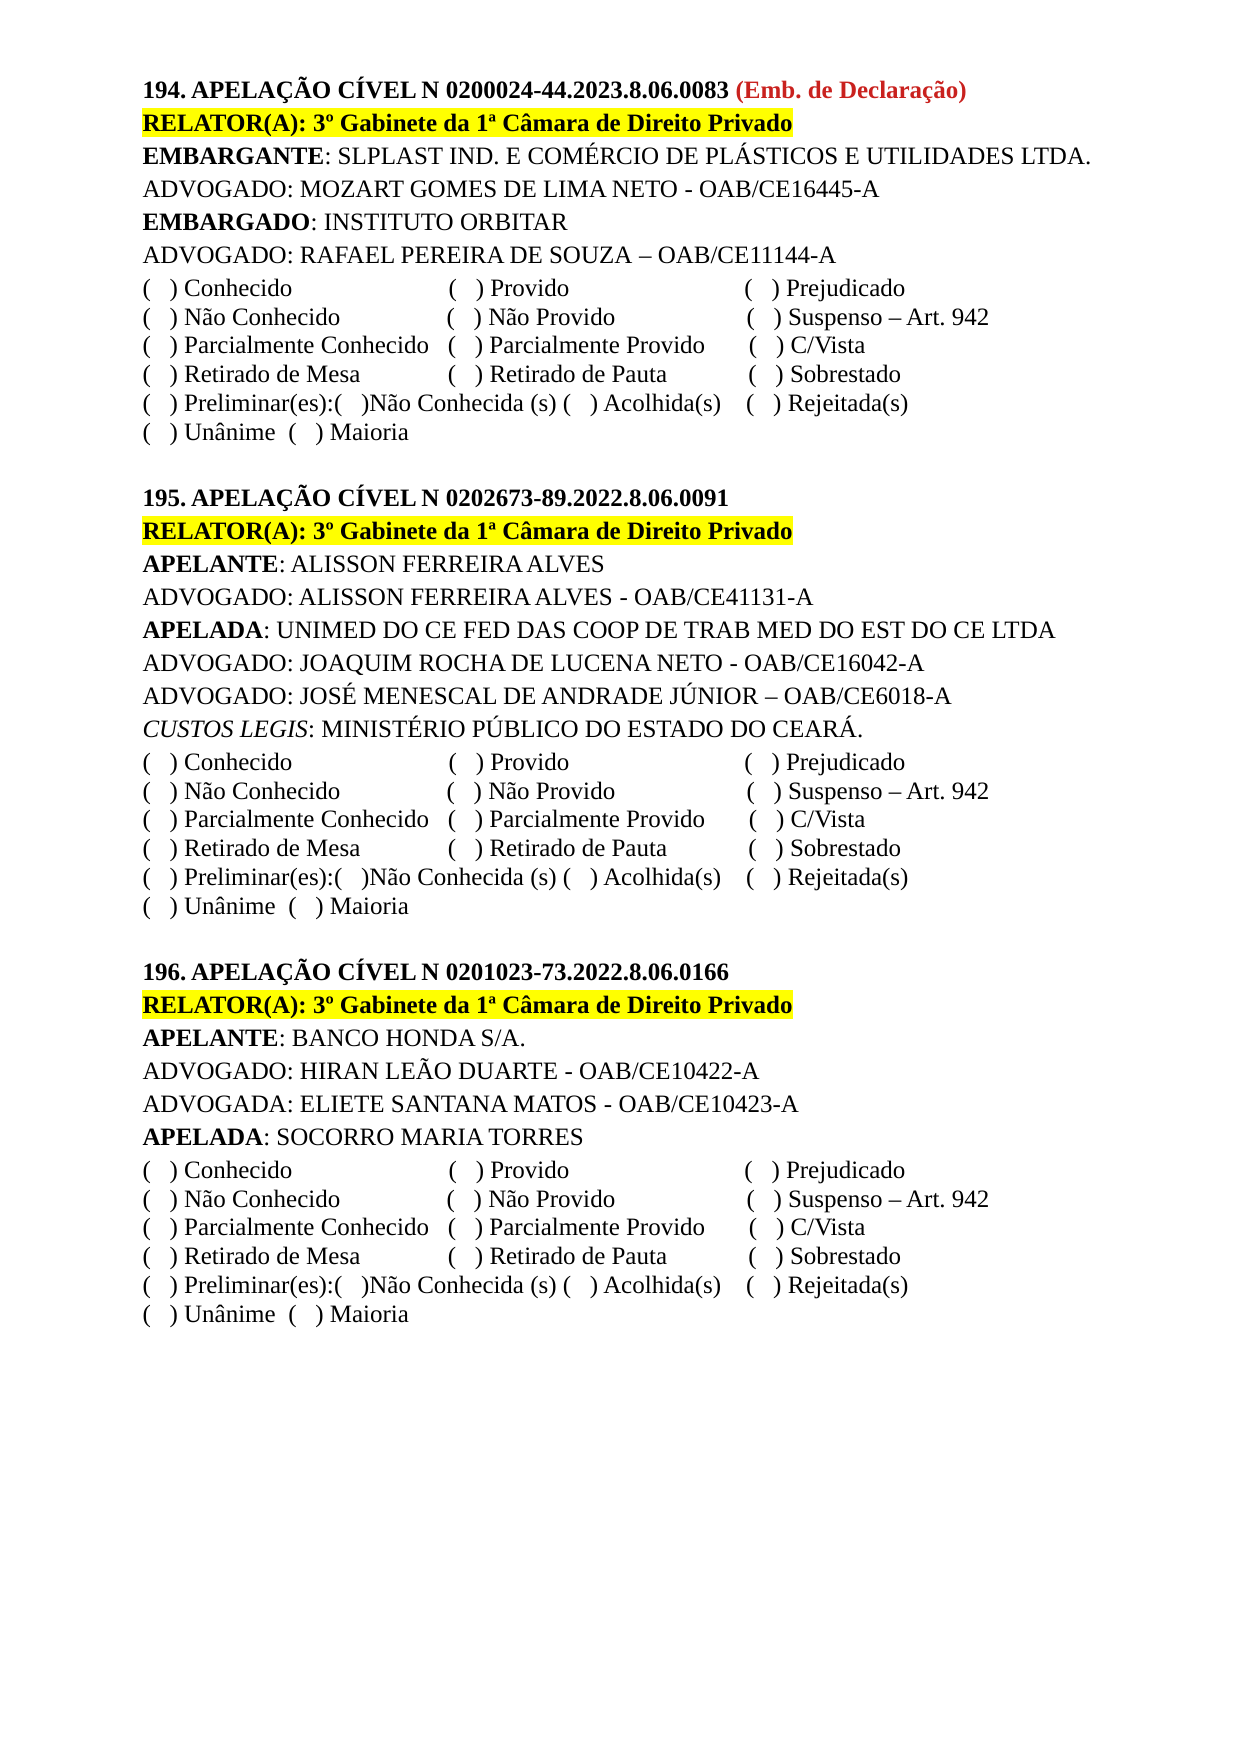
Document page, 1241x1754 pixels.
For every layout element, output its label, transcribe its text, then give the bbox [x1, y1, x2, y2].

text ( ) Retirado de Mesa ( ) Retirado de Pauta ( ) Sobrestado [142, 359, 1158, 388]
text ( ) Conhecido ( ) Provido ( ) Prejudicado [142, 1155, 1141, 1184]
text ( ) Unânime ( ) Maioria 196. APELAÇÃO CÍVEL N 0201023-73.2022.8.06.0166 RELATOR(A): 3º Gabinete da 1ª Câmara de Direito Privado APELANTE: BANCO HONDA S/A. ADVOGADO: HIRAN LEÃO DUARTE - OAB/CE10422-A ADVOGADA: ELIETE SANTANA MATOS - OAB/CE10423-A APELADA: SOCORRO MARIA TORRES [142, 891, 1141, 1151]
text ( ) Unânime ( ) Maioria [142, 1299, 1141, 1393]
text ( ) Preliminar(es):( )Não Conhecida (s) ( ) Acolhida(s) ( ) Rejeitada(s) [142, 1270, 1158, 1299]
text ( ) Parcialmente Conhecido ( ) Parcialmente Provido ( ) C/Vista [142, 804, 1158, 833]
text ( ) Não Conhecido ( ) Não Provido ( ) Suspenso – Art. 942 [142, 776, 1158, 804]
text ( ) Retirado de Mesa ( ) Retirado de Pauta ( ) Sobrestado [142, 1241, 1158, 1270]
text ( ) Preliminar(es):( )Não Conhecida (s) ( ) Acolhida(s) ( ) Rejeitada(s) [142, 862, 1158, 891]
text CUSTOS LEGIS: MINISTÉRIO PÚBLICO DO ESTADO DO CEARÁ. [142, 714, 1141, 743]
text ( ) Conhecido ( ) Provido ( ) Prejudicado [142, 747, 1141, 776]
text ( ) Unânime ( ) Maioria 195. APELAÇÃO CÍVEL N 0202673-89.2022.8.06.0091 RELATOR(A): 3º Gabinete da 1ª Câmara de Direito Privado APELANTE: ALISSON FERREIRA ALVES ADVOGADO: ALISSON FERREIRA ALVES - OAB/CE41131-A APELADA: UNIMED DO CE FED DAS COOP DE TRAB MED DO EST DO CE LTDA ADVOGADO: JOAQUIM ROCHA DE LUCENA NETO - OAB/CE16042-A ADVOGADO: JOSÉ MENESCAL DE ANDRADE JÚNIOR – OAB/CE6018-A [142, 417, 1141, 710]
text ( ) Preliminar(es):( )Não Conhecida (s) ( ) Acolhida(s) ( ) Rejeitada(s) [142, 388, 1158, 417]
text 194. APELAÇÃO CÍVEL N 0200024-44.2023.8.06.0083 (Emb. de Declaração) RELATOR(A): 3º Gabinete da 1ª Câmara de Direito Privado EMBARGANTE: SLPLAST IND. E COMÉRCIO DE PLÁSTICOS E UTILIDADES LTDA. ADVOGADO: MOZART GOMES DE LIMA NETO - OAB/CE16445-A EMBARGADO: INSTITUTO ORBITAR ADVOGADO: RAFAEL PEREIRA DE SOUZA – OAB/CE11144-A [142, 75, 1141, 269]
text ( ) Conhecido ( ) Provido ( ) Prejudicado [142, 273, 1141, 302]
text ( ) Retirado de Mesa ( ) Retirado de Pauta ( ) Sobrestado [142, 833, 1158, 862]
text ( ) Parcialmente Conhecido ( ) Parcialmente Provido ( ) C/Vista [142, 1212, 1158, 1241]
text ( ) Parcialmente Conhecido ( ) Parcialmente Provido ( ) C/Vista [142, 331, 1158, 359]
text ( ) Não Conhecido ( ) Não Provido ( ) Suspenso – Art. 942 [142, 302, 1158, 331]
text ( ) Não Conhecido ( ) Não Provido ( ) Suspenso – Art. 942 [142, 1184, 1158, 1212]
